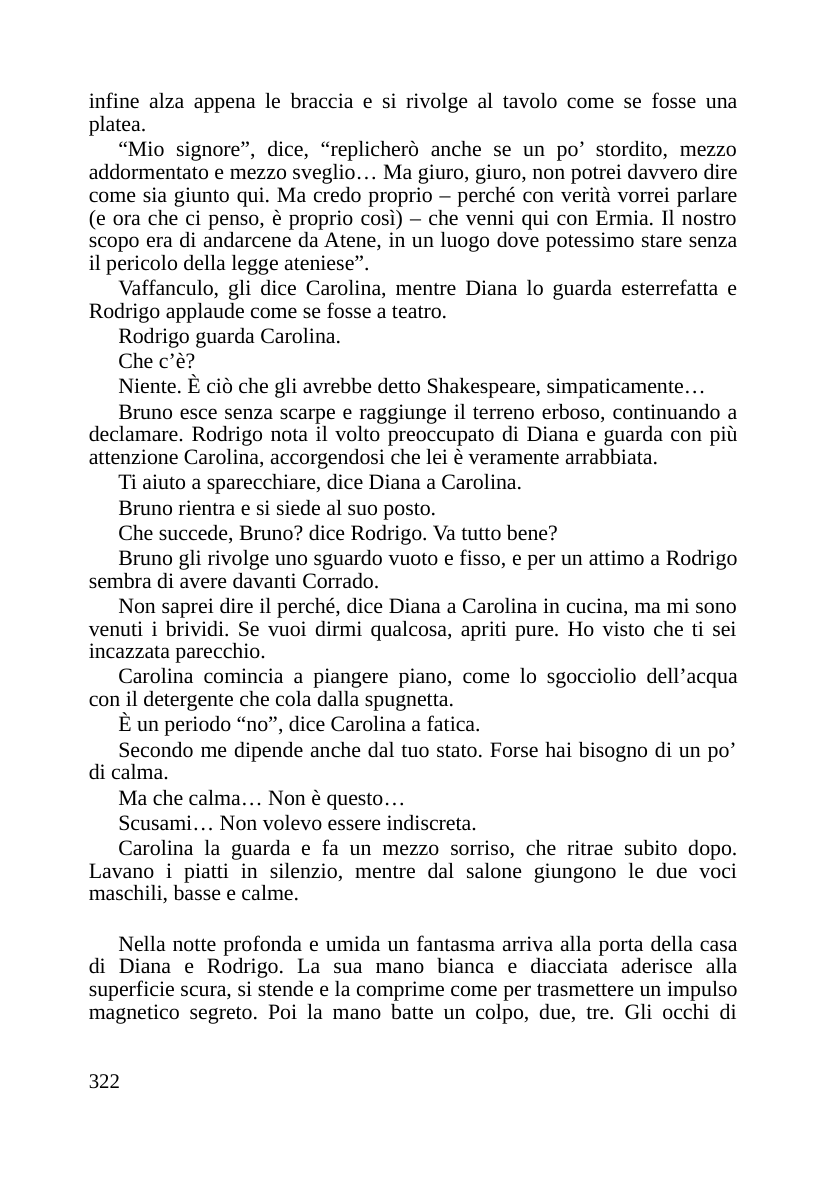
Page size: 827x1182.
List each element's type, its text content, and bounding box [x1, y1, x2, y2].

text Carolina la guarda e fa un mezzo sorriso, che ritrae subito dopo. Lavano i piatti in silenzio, mentre dal salone giungono le due voci maschili, basse e calme. [88, 835, 738, 906]
text È un periodo “no”, dice Carolina a fatica. [88, 711, 738, 737]
text Bruno rientra e si siede al suo posto. [88, 494, 738, 520]
text Scusami… Non volevo essere indiscreta. [88, 810, 738, 835]
text Vaffanculo, gli dice Carolina, mentre Diana lo guarda esterrefatta e Rodrigo applaude come se fosse a teatro. [88, 275, 738, 323]
text Niente. È ciò che gli avrebbe detto Shakespeare, simpaticamente… [88, 373, 738, 399]
text Rodrigo guarda Carolina. [88, 323, 738, 348]
text Che c’è? [88, 348, 738, 373]
text Bruno gli rivolge uno sguardo vuoto e fisso, e per un attimo a Rodrigo sembra di avere davanti Corrado. [88, 545, 738, 593]
text Non saprei dire il perché, dice Diana a Carolina in cucina, ma mi sono venuti i brividi. Se vuoi dirmi qualcosa, apriti pure. Ho visto che ti sei incazzata parecchio. [88, 593, 738, 663]
text Ma che calma… Non è questo… [88, 784, 738, 810]
text “Mio signore”, dice, “replicherò anche se un po’ stordito, mezzo addormentato e mezzo sveglio… Ma giuro, giuro, non potrei davvero dire come sia giunto qui. Ma credo proprio – perché con verità vorrei parlare (e ora che ci penso, è proprio così) – che venni qui con Ermia. Il nostro scopo era di andarcene da Atene, in un luogo dove potessimo stare senza il pericolo della legge ateniese”. [88, 136, 738, 275]
text Che succede, Bruno? dice Rodrigo. Va tutto bene? [88, 520, 738, 545]
text infine alza appena le braccia e si rivolge al tavolo come se fosse una platea. [88, 88, 738, 136]
text Bruno esce senza scarpe e raggiunge il terreno erboso, continuando a declamare. Rodrigo nota il volto preoccupato di Diana e guarda con più attenzione Carolina, accorgendosi che lei è veramente arrabbiata. [88, 399, 738, 469]
text Secondo me dipende anche dal tuo stato. Forse hai bisogno di un po’ di calma. [88, 737, 738, 784]
text Carolina comincia a piangere piano, come lo sgocciolio dell’acqua con il detergente che cola dalla spugnetta. [88, 663, 738, 711]
text Ti aiuto a sparecchiare, dice Diana a Carolina. [88, 469, 738, 494]
text Nella notte profonda e umida un fantasma arriva alla porta della casa di Diana e Rodrigo. La sua mano bianca e diacciata aderisce alla superficie scura, si stende e la comprime come per trasmettere un impulso magnetico segreto. Poi la mano batte un colpo, due, tre. Gli occhi di [88, 931, 738, 1024]
